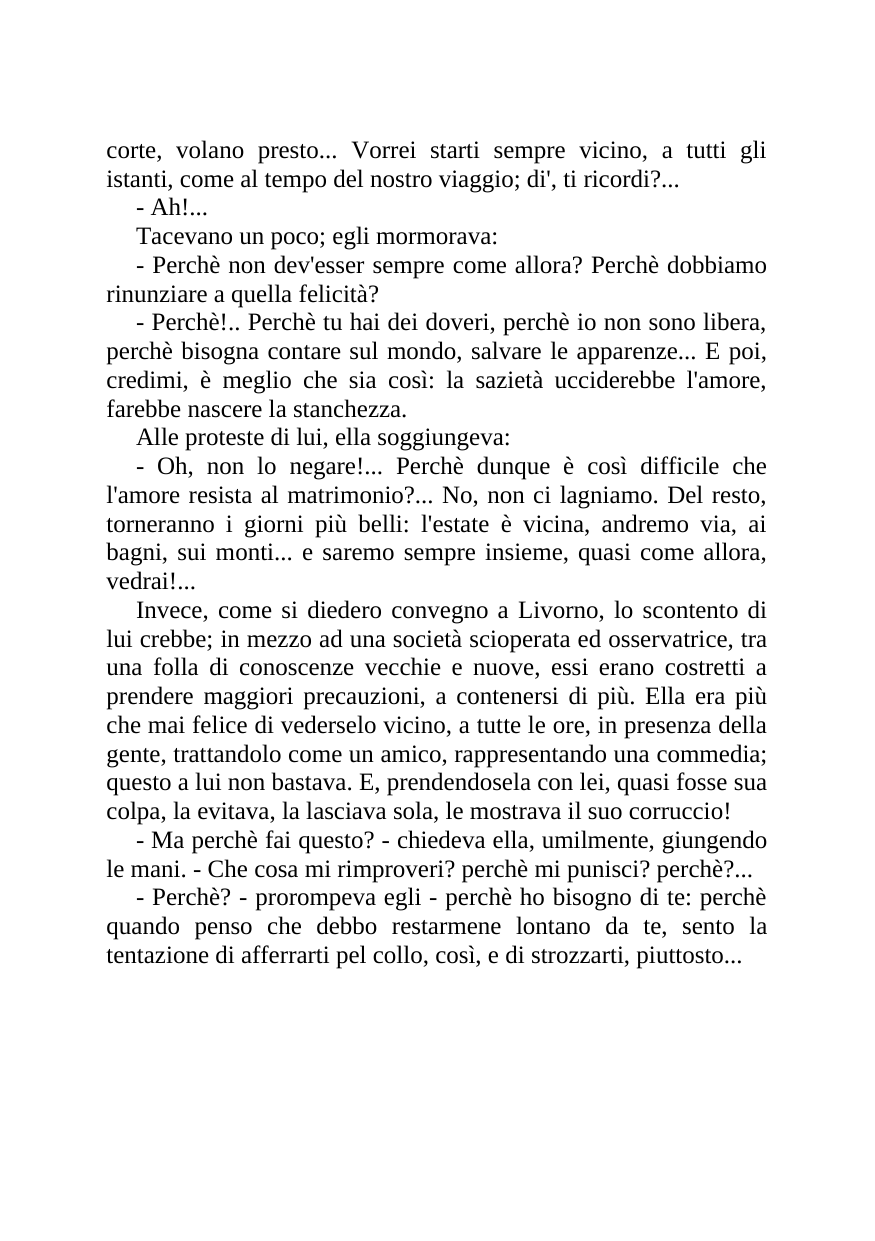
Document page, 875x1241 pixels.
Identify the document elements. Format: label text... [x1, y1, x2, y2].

text corte, volano presto... Vorrei starti sempre vicino, a tutti gli istanti, come al tempo del nostro viaggio; di', ti ricordi?... [106, 135, 768, 192]
text - Oh, non lo negare!... Perchè dunque è così difficile che l'amore resista al matrimonio?... No, non ci lagniamo. Del resto, torneranno i giorni più belli: l'estate è vicina, andremo via, ai bagni, sui monti... e saremo sempre insieme, quasi come allora, vedrai!... [106, 451, 768, 595]
text Invece, come si diedero convegno a Livorno, lo scontento di lui crebbe; in mezzo ad una società scioperata ed osservatrice, tra una folla di conoscenze vecchie e nuove, essi erano costretti a prendere maggiori precauzioni, a contenersi di più. Ella era più che mai felice di vederselo vicino, a tutte le ore, in presenza della gente, trattandolo come un amico, rappresentando una commedia; questo a lui non bastava. E, prendendosela con lei, quasi fosse sua colpa, la evitava, la lasciava sola, le mostrava il suo corruccio! [106, 595, 768, 825]
text - Ah!... [106, 192, 768, 221]
text - Ma perchè fai questo? - chiedeva ella, umilmente, giungendo le mani. - Che cosa mi rimproveri? perchè mi punisci? perchè?... [106, 825, 768, 882]
text - Perchè non dev'esser sempre come allora? Perchè dobbiamo rinunziare a quella felicità? [106, 250, 768, 307]
text - Perchè? - prorompeva egli - perchè ho bisogno di te: perchè quando penso che debbo restarmene lontano da te, sento la tentazione di afferrarti pel collo, così, e di strozzarti, piuttosto... [106, 882, 768, 969]
text Alle proteste di lui, ella soggiungeva: [106, 422, 768, 451]
text - Perchè!.. Perchè tu hai dei doveri, perchè io non sono libera, perchè bisogna contare sul mondo, salvare le apparenze... E poi, credimi, è meglio che sia così: la sazietà ucciderebbe l'amore, farebbe nascere la stanchezza. [106, 307, 768, 422]
text Tacevano un poco; egli mormorava: [106, 221, 768, 250]
